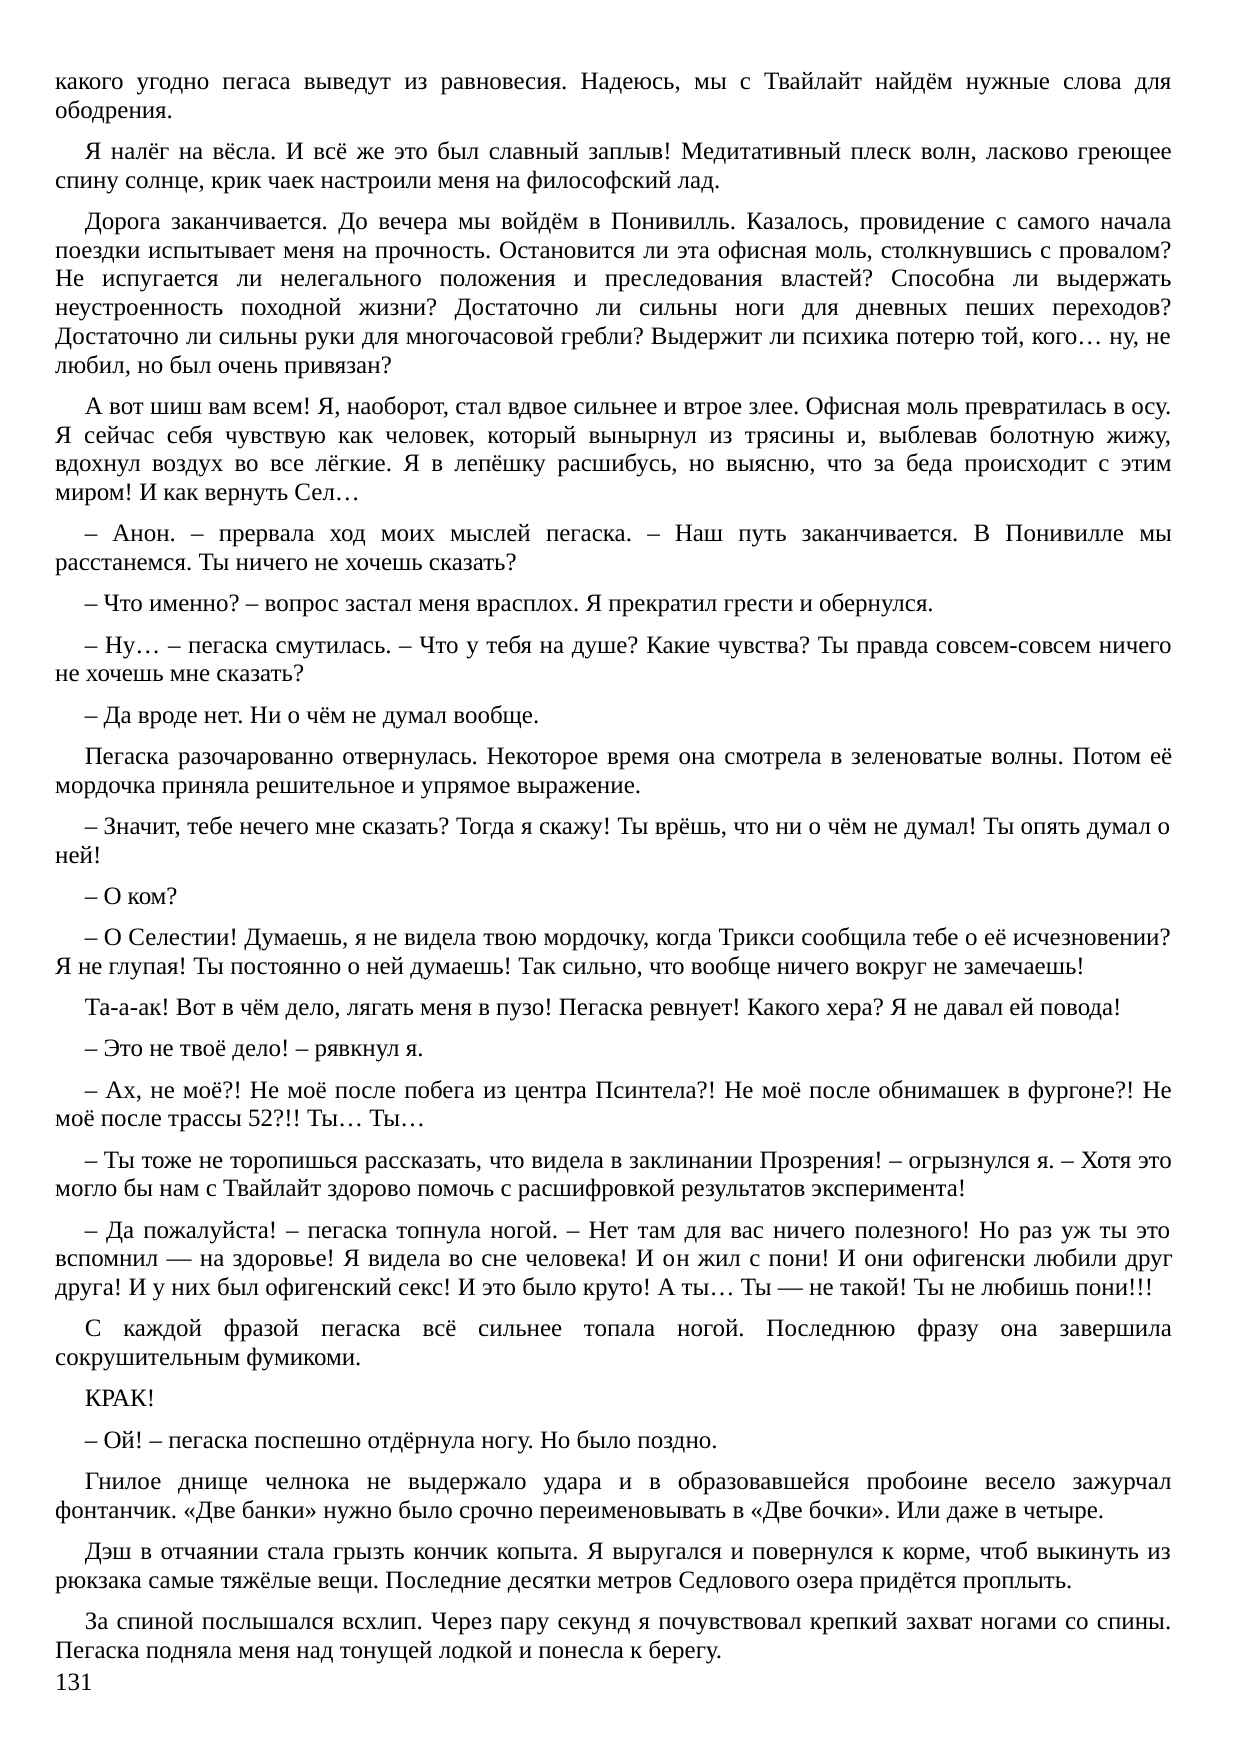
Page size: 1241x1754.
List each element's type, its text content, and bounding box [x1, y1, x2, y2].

text – Ты тоже не торопишься рассказать, что видела в заклинании Прозрения! – огрызнулся я. – Хотя это могло бы нам с Твайлайт здорово помочь с расшифровкой результатов эксперимента! [55, 1145, 1173, 1202]
text Пегаска разочарованно отвернулась. Некоторое время она смотрела в зеленоватые волны. Потом её мордочка приняла решительное и упрямое выражение. [55, 741, 1173, 798]
text – Ну… – пегаска смутилась. – Что у тебя на душе? Какие чувства? Ты правда совсем-совсем ничего не хочешь мне сказать? [55, 630, 1173, 687]
text С каждой фразой пегаска всё сильнее топала ногой. Последнюю фразу она завершила сокрушительным фумикоми. [55, 1313, 1173, 1371]
text Дорога заканчивается. До вечера мы войдём в Понивилль. Казалось, провидение с самого начала поездки испытывает меня на прочность. Остановится ли эта офисная моль, столкнувшись с провалом? Не испугается ли нелегального положения и преследования властей? Способна ли выдержать неустроенность походной жизни? Достаточно ли сильны ноги для дневных пеших переходов? Достаточно ли сильны руки для многочасовой гребли? Выдержит ли психика потерю той, кого… ну, не любил, но был очень привязан? [55, 206, 1173, 378]
text – Ах, не моё?! Не моё после побега из центра Псинтела?! Не моё после обнимашек в фургоне?! Не моё после трассы 52?!! Ты… Ты… [55, 1075, 1173, 1132]
text За спиной послышался всхлип. Через пару секунд я почувствовал крепкий захват ногами со спины. Пегаска подняла меня над тонущей лодкой и понесла к берегу. [55, 1606, 1173, 1663]
text – Да вроде нет. Ни о чём не думал вообще. [55, 700, 1173, 728]
text КРАК! [55, 1383, 1173, 1412]
text – Ой! – пегаска поспешно отдёрнула ногу. Но было поздно. [55, 1425, 1173, 1453]
text – Значит, тебе нечего мне сказать? Тогда я скажу! Ты врёшь, что ни о чём не думал! Ты опять думал о ней! [55, 811, 1173, 868]
text Дэш в отчаянии стала грызть кончик копыта. Я выругался и повернулся к корме, чтоб выкинуть из рюкзака самые тяжёлые вещи. Последние десятки метров Седлового озера придётся проплыть. [55, 1536, 1173, 1593]
text Я налёг на вёсла. И всё же это был славный заплыв! Медитативный плеск волн, ласково греющее спину солнце, крик чаек настроили меня на философский лад. [55, 136, 1173, 193]
text Гнилое днище челнока не выдержало удара и в образовавшейся пробоине весело зажурчал фонтанчик. «Две банки» нужно было срочно переименовывать в «Две бочки». Или даже в четыре. [55, 1466, 1173, 1523]
text – О Селестии! Думаешь, я не видела твою мордочку, когда Трикси сообщила тебе о её исчезновении? Я не глупая! Ты постоянно о ней думаешь! Так сильно, что вообще ничего вокруг не замечаешь! [55, 922, 1173, 980]
text – Анон. – прервала ход моих мыслей пегаска. – Наш путь заканчивается. В Понивилле мы расстанемся. Ты ничего не хочешь сказать? [55, 518, 1173, 576]
text Та-а-ак! Вот в чём дело, лягать меня в пузо! Пегаска ревнует! Какого хера? Я не давал ей повода! [55, 992, 1173, 1021]
text какого угодно пегаса выведут из равновесия. Надеюсь, мы с Твайлайт найдём нужные слова для ободрения. [55, 66, 1173, 123]
text – О ком? [55, 881, 1173, 910]
text – Что именно? – вопрос застал меня врасплох. Я прекратил грести и обернулся. [55, 588, 1173, 617]
text – Да пожалуйста! – пегаска топнула ногой. – Нет там для вас ничего полезного! Но раз уж ты это вспомнил — на здоровье! Я видела во сне человека! И он жил с пони! И они офигенски любили друг друга! И у них был офигенский секс! И это было круто! А ты… Ты — не такой! Ты не любишь пони!!! [55, 1215, 1173, 1301]
text – Это не твоё дело! – рявкнул я. [55, 1033, 1173, 1062]
text А вот шиш вам всем! Я, наоборот, стал вдвое сильнее и втрое злее. Офисная моль превратилась в осу. Я сейчас себя чувствую как человек, который вынырнул из трясины и, выблевав болотную жижу, вдохнул воздух во все лёгкие. Я в лепёшку расшибусь, но выясню, что за беда происходит с этим миром! И как вернуть Сел… [55, 391, 1173, 506]
